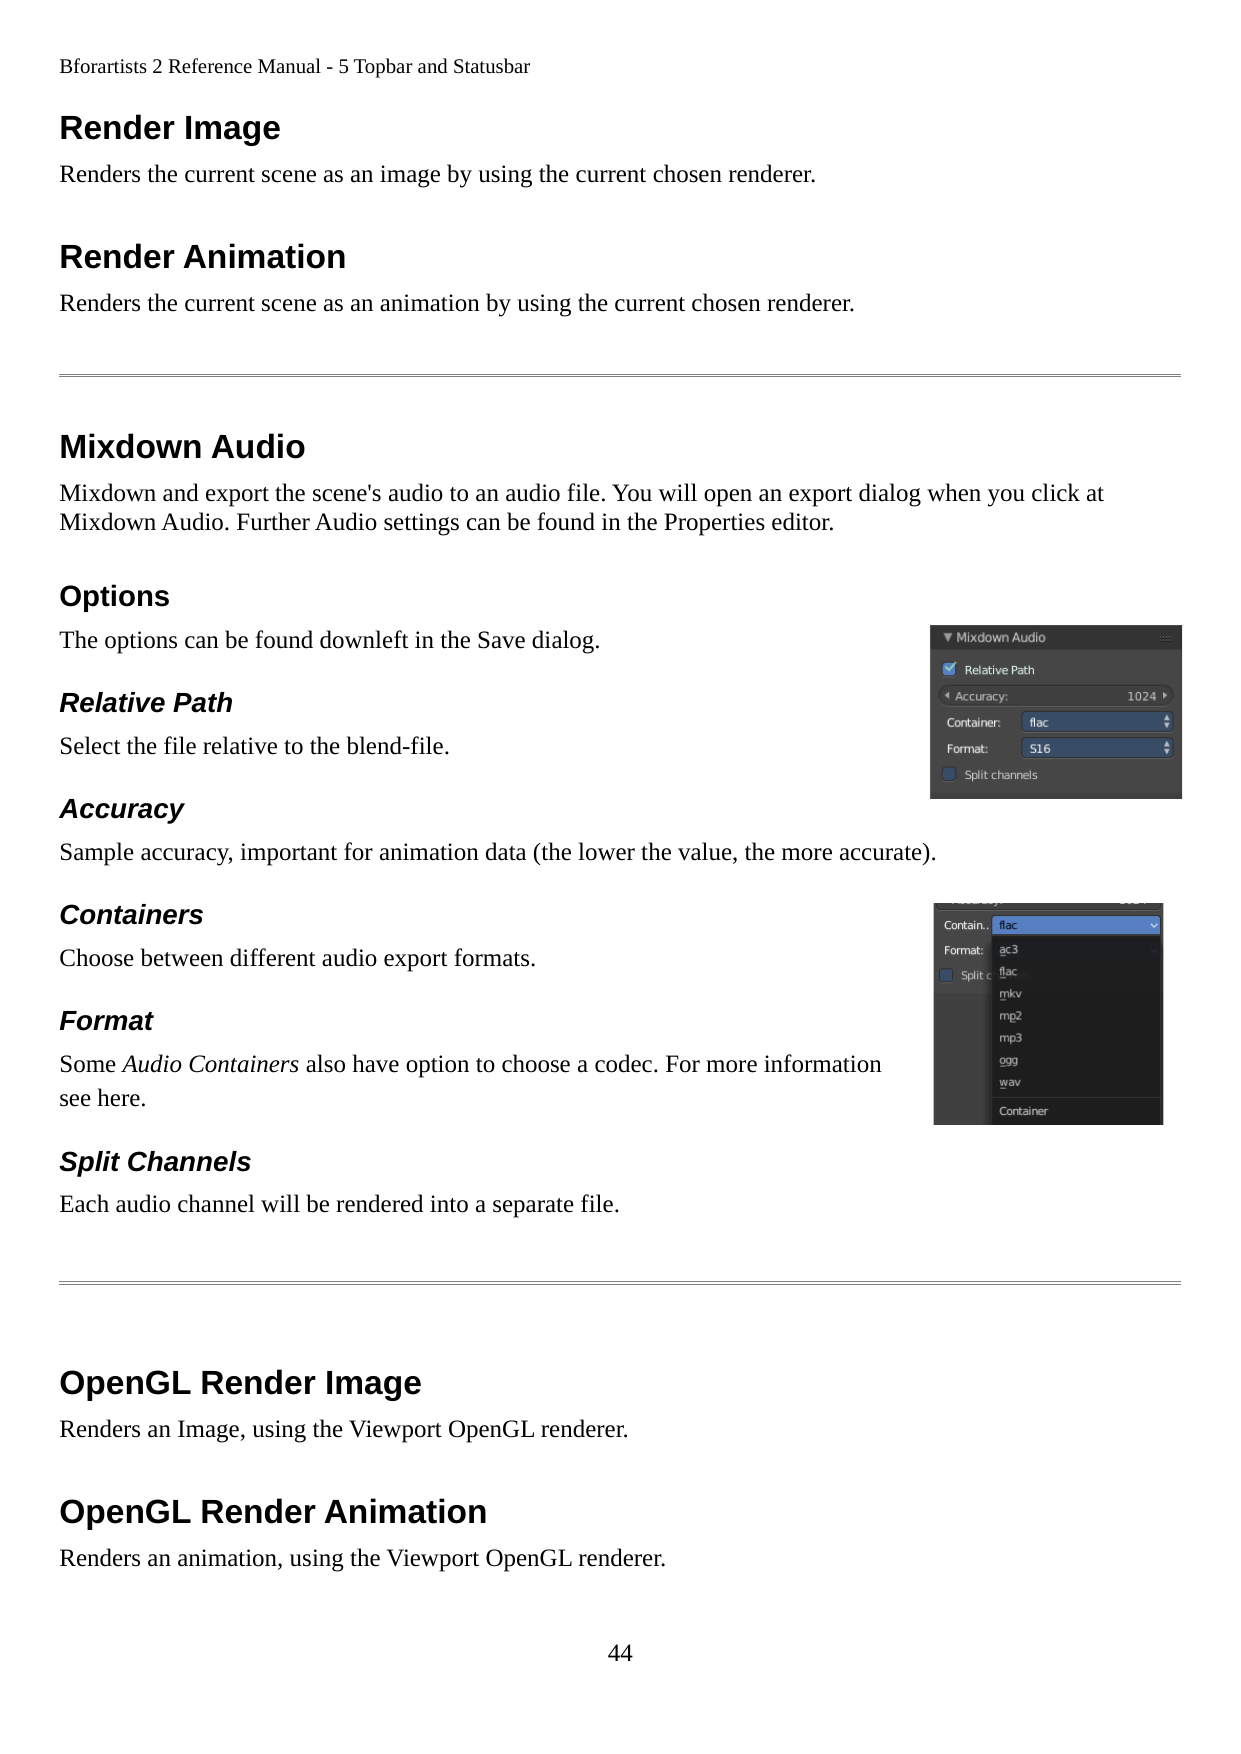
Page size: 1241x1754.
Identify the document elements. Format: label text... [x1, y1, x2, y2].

subtitle Format [59, 1004, 933, 1036]
text Some Audio Containers also have option to choose a codec. For more information see here. [59, 1049, 933, 1112]
subtitle Mixdown Audio [59, 427, 1181, 466]
text Select the file relative to the blend-file. [59, 731, 929, 760]
subtitle Render Animation [59, 237, 1181, 276]
subtitle Render Image [59, 107, 1181, 146]
subtitle Containers [59, 899, 1181, 931]
subtitle Split Channels [59, 1145, 1181, 1177]
text Sample accuracy, important for animation data (the lower the value, the more accurate). [59, 837, 1181, 866]
text Renders the current scene as an image by using the current chosen renderer. [59, 159, 1181, 187]
text Renders an Image, using the Viewport OpenGL renderer. [59, 1414, 1181, 1443]
text Renders an animation, using the Viewport OpenGL renderer. [59, 1543, 1181, 1572]
picture [929, 625, 1183, 799]
text Choose between different audio export formats. [59, 943, 933, 972]
subtitle OpenGL Render Animation [59, 1492, 1181, 1531]
subtitle OpenGL Render Image [59, 1363, 1181, 1402]
text The options can be found downleft in the Save dialog. [59, 625, 929, 654]
text Mixdown and export the scene's audio to an audio file. You will open an export dialog when you click at Mixdown Audio. Further Audio settings can be found in the Properties editor. [59, 478, 1181, 536]
text Renders the current scene as an animation by using the current chosen renderer. [59, 288, 1181, 317]
picture [933, 903, 1164, 1125]
subtitle Relative Path [59, 687, 929, 719]
subtitle [1164, 1004, 1181, 1036]
subtitle Options [59, 579, 1181, 613]
subtitle Accuracy [59, 793, 1181, 824]
text Each audio channel will be rendered into a separate file. [59, 1189, 1181, 1218]
